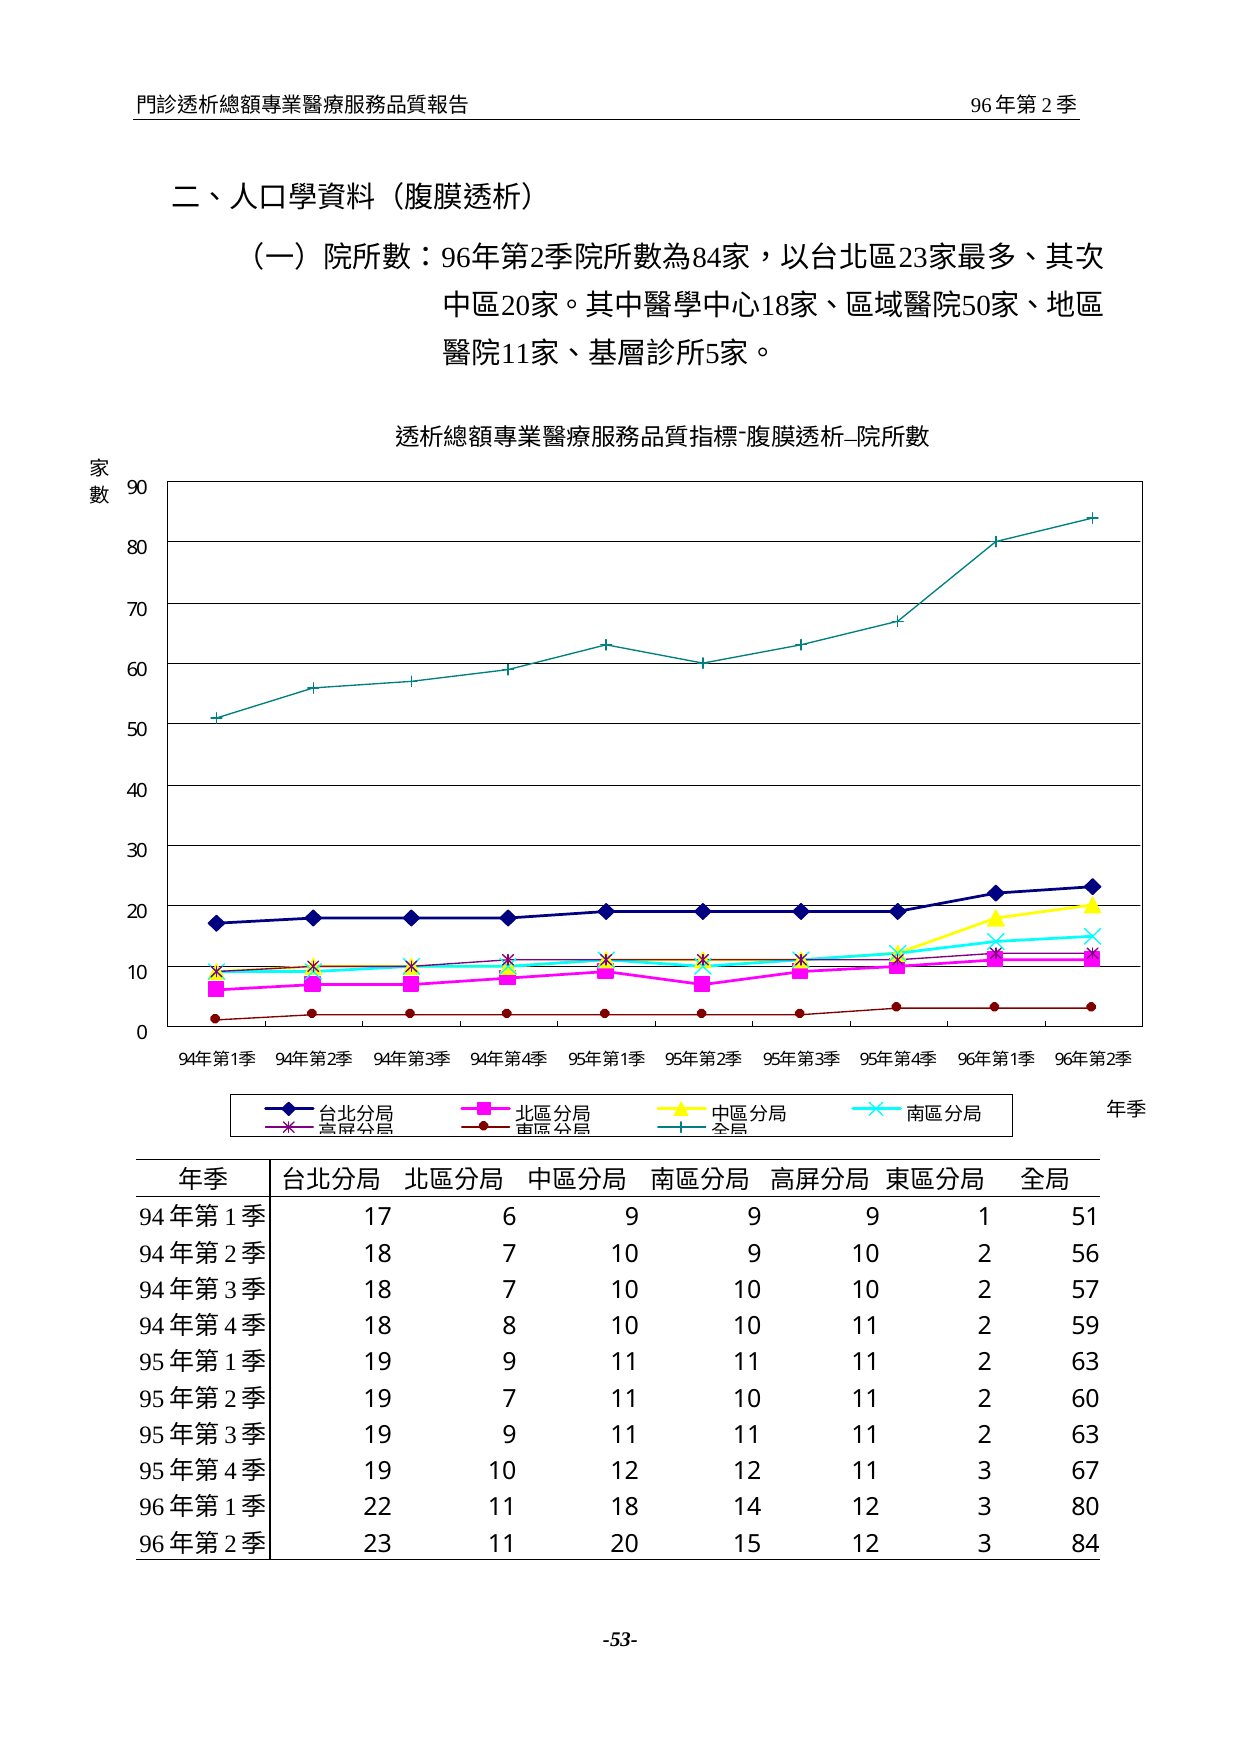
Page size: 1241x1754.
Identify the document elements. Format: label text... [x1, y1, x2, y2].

table_cell 20 [516, 1523, 639, 1559]
table_header 台北分局 [271, 1160, 392, 1196]
table_cell 19 [271, 1451, 392, 1487]
table_cell 10 [516, 1269, 639, 1306]
table_cell 63 [992, 1342, 1099, 1378]
table_cell 94年第1季 [136, 1197, 269, 1233]
table_cell 95年第2季 [136, 1378, 269, 1414]
table_header 南區分局 [639, 1160, 761, 1196]
table_cell 94年第3季 [136, 1269, 269, 1306]
table_cell 10 [639, 1269, 761, 1306]
table_cell 15 [639, 1523, 761, 1559]
table_cell 7 [392, 1233, 516, 1269]
table_cell 94年第4季 [136, 1306, 269, 1342]
table_cell 3 [880, 1451, 992, 1487]
table_cell 11 [516, 1378, 639, 1414]
table_cell 2 [880, 1233, 992, 1269]
table_cell 11 [761, 1342, 879, 1378]
table_cell 22 [271, 1487, 392, 1523]
table_cell 12 [761, 1523, 879, 1559]
table_cell 9 [392, 1342, 516, 1378]
table_cell 11 [639, 1342, 761, 1378]
table_cell 12 [761, 1487, 879, 1523]
table_cell 2 [880, 1414, 992, 1451]
table_cell 9 [392, 1414, 516, 1451]
list 人口學資料（腹膜透析） [171, 169, 1104, 217]
table_cell 9 [516, 1197, 639, 1233]
table_cell 10 [392, 1451, 516, 1487]
table_cell 51 [992, 1197, 1099, 1233]
table_cell 9 [761, 1197, 879, 1233]
table_cell 95年第4季 [136, 1451, 269, 1487]
table_cell 96年第2季 [136, 1523, 269, 1559]
table_cell 63 [992, 1414, 1099, 1451]
table_cell 57 [992, 1269, 1099, 1306]
table_cell 11 [761, 1306, 879, 1342]
table_cell 9 [639, 1233, 761, 1269]
table_cell 18 [271, 1233, 392, 1269]
table_cell 56 [992, 1233, 1099, 1269]
table_header 東區分局 [880, 1160, 992, 1196]
table_cell 9 [639, 1197, 761, 1233]
table_cell 2 [880, 1378, 992, 1414]
table_cell 11 [761, 1451, 879, 1487]
table_header 年季 [136, 1160, 269, 1196]
table_cell 19 [271, 1414, 392, 1451]
table_cell 18 [271, 1269, 392, 1306]
list 院所數：96年第2季院所數為84家，以台北區23家最多、其次中區20家。其中醫學中心18家、區域醫院50家、地區醫院11家、基層診所5家。 [236, 229, 1104, 373]
table_cell 12 [639, 1451, 761, 1487]
table_cell 11 [761, 1414, 879, 1451]
table_cell 96年第1季 [136, 1487, 269, 1523]
table_cell 18 [271, 1306, 392, 1342]
table_cell 67 [992, 1451, 1099, 1487]
table_cell 95年第1季 [136, 1342, 269, 1378]
table_cell 84 [992, 1523, 1099, 1559]
table_cell 10 [761, 1233, 879, 1269]
table_cell 7 [392, 1378, 516, 1414]
table_cell 2 [880, 1306, 992, 1342]
table_cell 10 [516, 1306, 639, 1342]
table_cell 11 [516, 1342, 639, 1378]
table_cell 12 [516, 1451, 639, 1487]
table_cell 11 [516, 1414, 639, 1451]
table_cell 60 [992, 1378, 1099, 1414]
table_cell 3 [880, 1523, 992, 1559]
table_header 高屏分局 [761, 1160, 879, 1196]
table_cell 10 [639, 1306, 761, 1342]
table_cell 11 [639, 1414, 761, 1451]
table_cell 80 [992, 1487, 1099, 1523]
table_cell 2 [880, 1269, 992, 1306]
table_cell 2 [880, 1342, 992, 1378]
table_header 北區分局 [392, 1160, 516, 1196]
table_cell 95年第3季 [136, 1414, 269, 1451]
table_cell 3 [880, 1487, 992, 1523]
table_header 中區分局 [516, 1160, 639, 1196]
table_header 全局 [992, 1160, 1099, 1196]
table_cell 11 [392, 1523, 516, 1559]
table_cell 1 [880, 1197, 992, 1233]
table_cell 59 [992, 1306, 1099, 1342]
table_cell 10 [761, 1269, 879, 1306]
table_cell 6 [392, 1197, 516, 1233]
table_cell 17 [271, 1197, 392, 1233]
table_cell 94年第2季 [136, 1233, 269, 1269]
table_cell 23 [271, 1523, 392, 1559]
table_cell 11 [392, 1487, 516, 1523]
table_cell 11 [761, 1378, 879, 1414]
table_cell 19 [271, 1378, 392, 1414]
table_cell 10 [639, 1378, 761, 1414]
table_cell 10 [516, 1233, 639, 1269]
table_cell 18 [516, 1487, 639, 1523]
table_cell 7 [392, 1269, 516, 1306]
table_cell 19 [271, 1342, 392, 1378]
table_cell 8 [392, 1306, 516, 1342]
table_cell 14 [639, 1487, 761, 1523]
